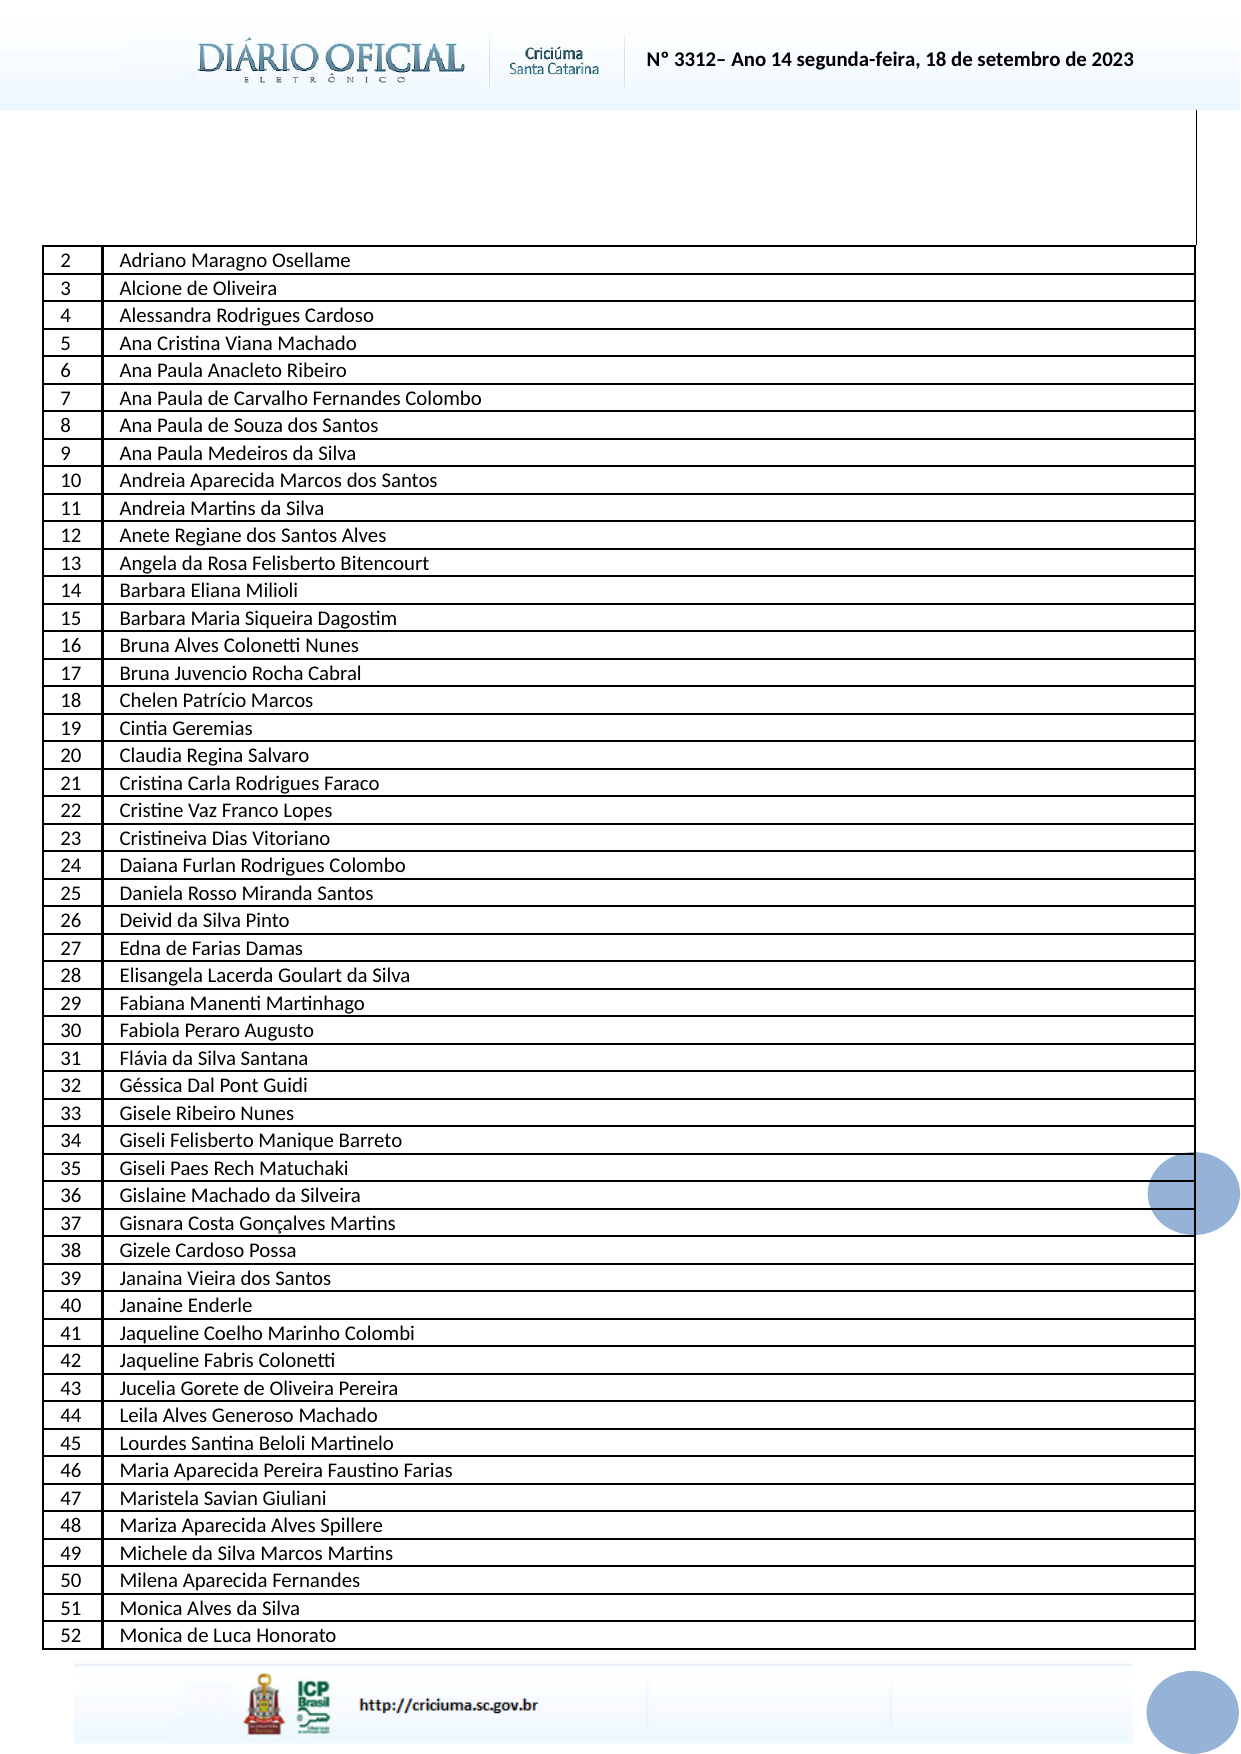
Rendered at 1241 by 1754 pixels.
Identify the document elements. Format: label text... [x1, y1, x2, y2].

table_cell 8 [44, 412, 101, 438]
table_cell 52 [44, 1622, 101, 1648]
table_cell Jaqueline Coelho Marinho Colombi [104, 1320, 1194, 1345]
table_cell 22 [44, 797, 101, 823]
table_cell 50 [44, 1567, 101, 1593]
table_cell Ana Paula Medeiros da Silva [104, 440, 1194, 465]
table_cell 18 [44, 687, 101, 713]
table_cell Maria Aparecida Pereira Faustino Farias [104, 1457, 1194, 1483]
table_cell Fabiola Peraro Augusto [104, 1017, 1194, 1043]
table_cell Leila Alves Generoso Machado [104, 1402, 1194, 1428]
table_cell Ana Paula de Carvalho Fernandes Colombo [104, 385, 1194, 410]
table_cell 32 [44, 1072, 101, 1098]
table_cell Adriano Maragno Osellame [104, 247, 1194, 273]
table_cell Cristina Carla Rodrigues Faraco [104, 770, 1194, 795]
table_cell Lourdes Santina Beloli Martinelo [104, 1430, 1194, 1455]
table_cell 24 [44, 852, 101, 878]
table_cell 35 [44, 1155, 101, 1180]
table_cell Gisele Ribeiro Nunes [104, 1100, 1194, 1125]
table_cell Alcione de Oliveira [104, 275, 1194, 300]
table_cell Gislaine Machado da Silveira [104, 1182, 1150, 1208]
table_cell Janaina Vieira dos Santos [104, 1265, 1194, 1290]
table_cell 43 [44, 1375, 101, 1400]
table_cell Jaqueline Fabris Colonetti [104, 1347, 1194, 1373]
table_cell Flávia da Silva Santana [104, 1045, 1194, 1070]
table_cell Daiana Furlan Rodrigues Colombo [104, 852, 1194, 878]
table_cell 10 [44, 467, 101, 493]
table_cell Fabiana Manenti Martinhago [104, 990, 1194, 1015]
table_cell Andreia Aparecida Marcos dos Santos [104, 467, 1194, 493]
table_cell Edna de Farias Damas [104, 935, 1194, 960]
table_cell Ana Paula Anacleto Ribeiro [104, 357, 1194, 383]
table_cell Michele da Silva Marcos Martins [104, 1540, 1194, 1565]
table_cell 5 [44, 330, 101, 355]
table_cell 45 [44, 1430, 101, 1455]
table_cell 13 [44, 550, 101, 575]
table_cell 17 [44, 660, 101, 685]
table_cell Anete Regiane dos Santos Alves [104, 522, 1194, 548]
table_cell Barbara Eliana Milioli [104, 577, 1194, 603]
table_cell Giseli Felisberto Manique Barreto [104, 1127, 1194, 1153]
table_cell Janaine Enderle [104, 1292, 1194, 1318]
table_cell 40 [44, 1292, 101, 1318]
table_cell Gizele Cardoso Possa [104, 1237, 1194, 1263]
table_cell 20 [44, 742, 101, 768]
table_cell Cristineiva Dias Vitoriano [104, 825, 1194, 850]
table_cell 26 [44, 907, 101, 933]
table_cell 12 [44, 522, 101, 548]
table_cell Bruna Alves Colonetti Nunes [104, 632, 1194, 658]
table_cell Maristela Savian Giuliani [104, 1485, 1194, 1510]
table_cell Giseli Paes Rech Matuchaki [104, 1155, 1174, 1180]
table_cell 39 [44, 1265, 101, 1290]
table_cell 48 [44, 1512, 101, 1538]
table_cell 27 [44, 935, 101, 960]
table_cell 37 [44, 1210, 101, 1235]
table_cell 31 [44, 1045, 101, 1070]
table_cell Deivid da Silva Pinto [104, 907, 1194, 933]
table_cell 14 [44, 577, 101, 603]
table_cell 33 [44, 1100, 101, 1125]
table_cell 25 [44, 880, 101, 905]
table_cell Angela da Rosa Felisberto Bitencourt [104, 550, 1194, 575]
table_cell Ana Cristina Viana Machado [104, 330, 1194, 355]
table_cell 42 [44, 1347, 101, 1373]
table_cell 23 [44, 825, 101, 850]
table_cell Géssica Dal Pont Guidi [104, 1072, 1194, 1098]
table_cell 30 [44, 1017, 101, 1043]
table_cell 16 [44, 632, 101, 658]
table_cell Jucelia Gorete de Oliveira Pereira [104, 1375, 1194, 1400]
table_cell 4 [44, 302, 101, 328]
table_cell Alessandra Rodrigues Cardoso [104, 302, 1194, 328]
table_cell Andreia Martins da Silva [104, 495, 1194, 520]
table_cell 7 [44, 385, 101, 410]
table_cell Monica Alves da Silva [104, 1595, 1194, 1620]
table_cell Bruna Juvencio Rocha Cabral [104, 660, 1194, 685]
table_cell 21 [44, 770, 101, 795]
table_cell 2 [44, 247, 101, 273]
table_cell Cristine Vaz Franco Lopes [104, 797, 1194, 823]
table_cell Milena Aparecida Fernandes [104, 1567, 1194, 1593]
table_cell 51 [44, 1595, 101, 1620]
table_cell Monica de Luca Honorato [104, 1622, 1194, 1648]
table_cell 34 [44, 1127, 101, 1153]
table_cell 11 [44, 495, 101, 520]
table_cell 41 [44, 1320, 101, 1345]
table_cell Ana Paula de Souza dos Santos [104, 412, 1194, 438]
table_cell Barbara Maria Siqueira Dagostim [104, 605, 1194, 630]
table_cell 15 [44, 605, 101, 630]
table_cell 19 [44, 715, 101, 740]
table_cell Mariza Aparecida Alves Spillere [104, 1512, 1194, 1538]
table_cell 46 [44, 1457, 101, 1483]
table_cell Claudia Regina Salvaro [104, 742, 1194, 768]
table_cell Cintia Geremias [104, 715, 1194, 740]
table_cell 49 [44, 1540, 101, 1565]
table_cell 29 [44, 990, 101, 1015]
table_cell Daniela Rosso Miranda Santos [104, 880, 1194, 905]
table_cell Gisnara Costa Gonçalves Martins [104, 1210, 1183, 1235]
table_cell 9 [44, 440, 101, 465]
table_cell 3 [44, 275, 101, 300]
table_cell 47 [44, 1485, 101, 1510]
table_cell 44 [44, 1402, 101, 1428]
table_cell Elisangela Lacerda Goulart da Silva [104, 962, 1194, 988]
table_cell 36 [44, 1182, 101, 1208]
table_cell 6 [44, 357, 101, 383]
table_cell Chelen Patrício Marcos [104, 687, 1194, 713]
table_cell 28 [44, 962, 101, 988]
table_cell 38 [44, 1237, 101, 1263]
